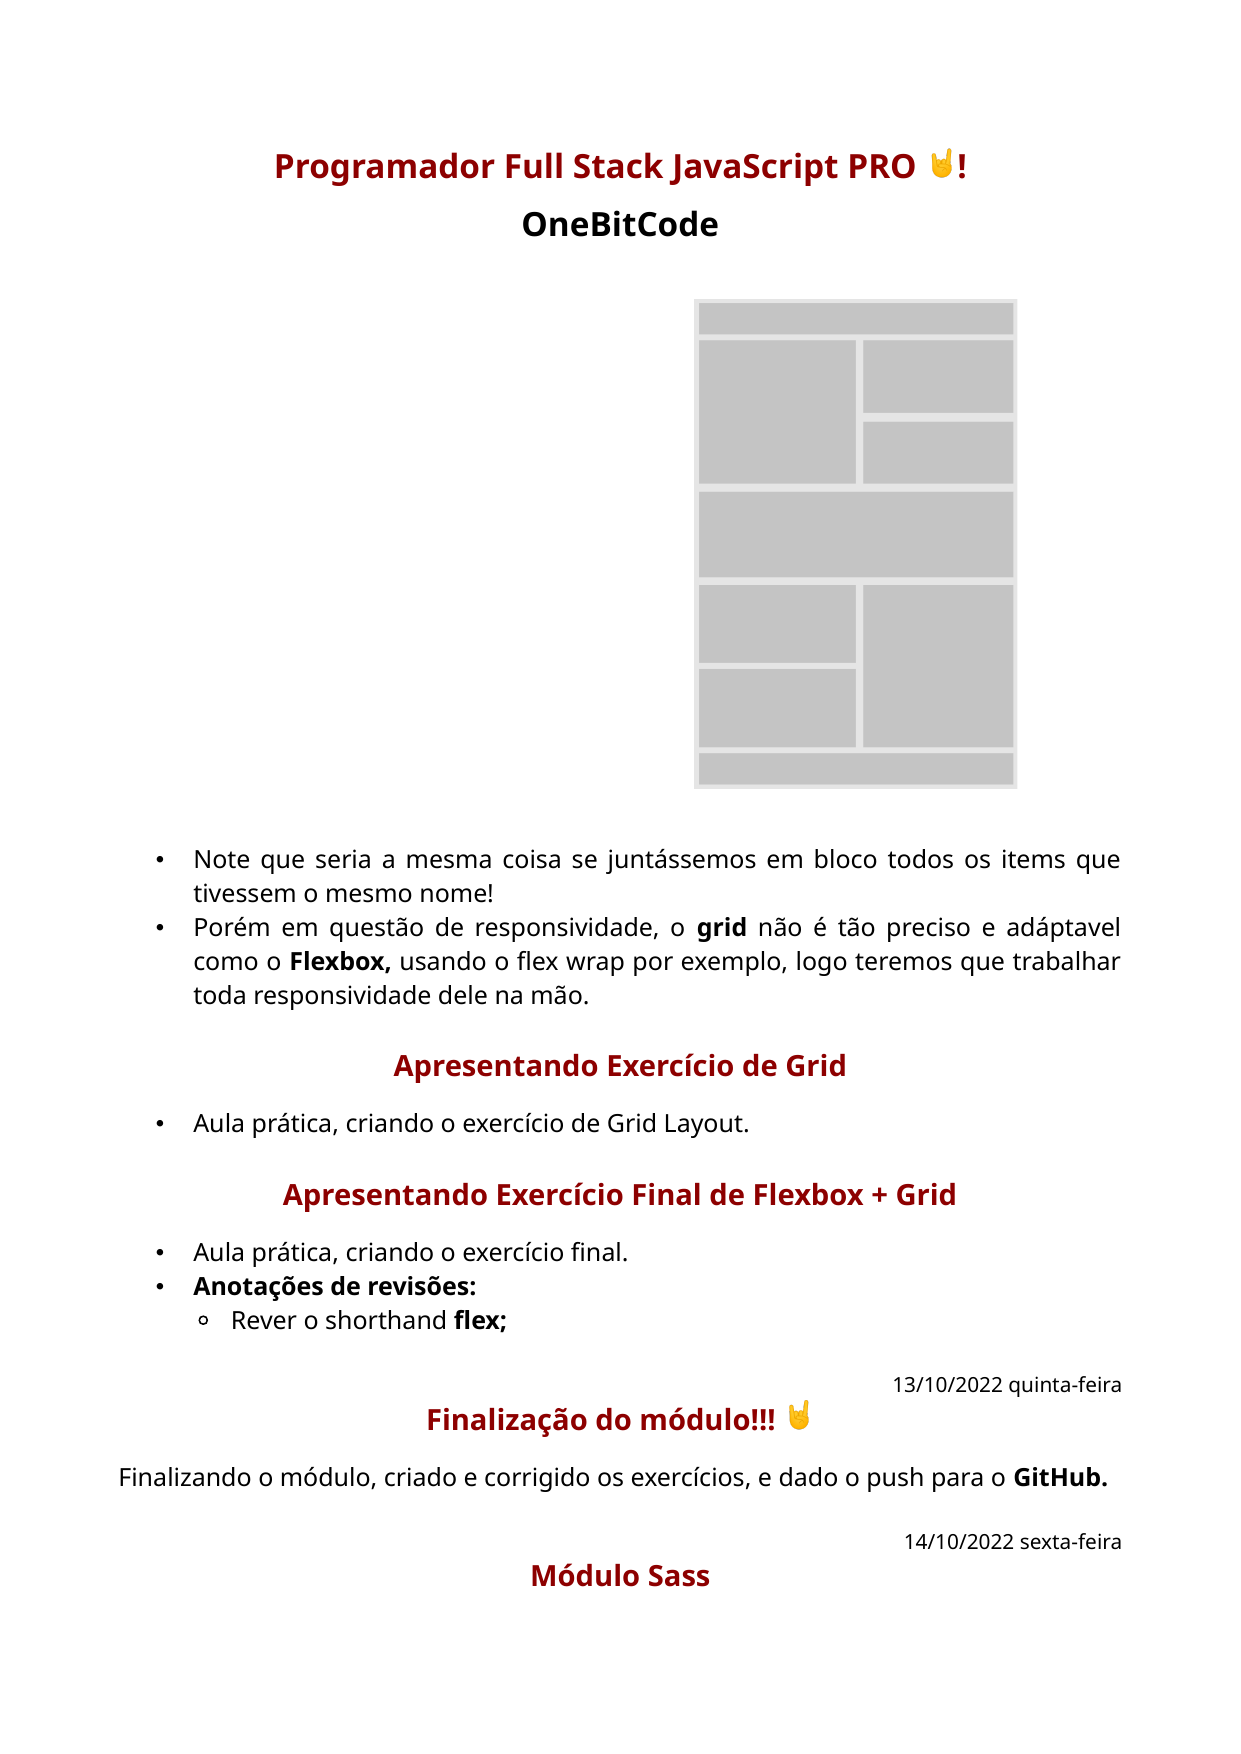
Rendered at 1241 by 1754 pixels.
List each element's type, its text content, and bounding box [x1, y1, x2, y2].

list Anotações de revisões: [156, 1268, 1122, 1302]
list Note que seria a mesma coisa se juntássemos em bloco todos os items que tivessem o mesmo nome! [156, 841, 1122, 909]
list Rever o shorthand flex; [193, 1302, 1122, 1336]
picture [694, 299, 1018, 789]
picture [925, 147, 958, 179]
text Módulo Sass [118, 1556, 1122, 1595]
list Aula prática, criando o exercício de Grid Layout. [156, 1106, 1122, 1140]
text Apresentando Exercício Final de Flexbox + Grid [118, 1174, 1122, 1214]
text 14/10/2022 sexta-feira [118, 1527, 1122, 1556]
text Apresentando Exercício de Grid [118, 1046, 1122, 1085]
text 13/10/2022 quinta-feira [118, 1370, 1122, 1399]
list Aula prática, criando o exercício final. [156, 1234, 1122, 1268]
text Finalizando o módulo, criado e corrigido os exercícios, e dado o push para o GitHub. [118, 1459, 1122, 1493]
text Finalização do módulo!!! [118, 1399, 1122, 1439]
list Porém em questão de responsividade, o grid não é tão preciso e adáptavel como o Flexbox, usando o flex wrap por exemplo, logo teremos que trabalhar toda responsividade dele na mão. [156, 909, 1122, 1012]
picture [783, 1398, 815, 1431]
